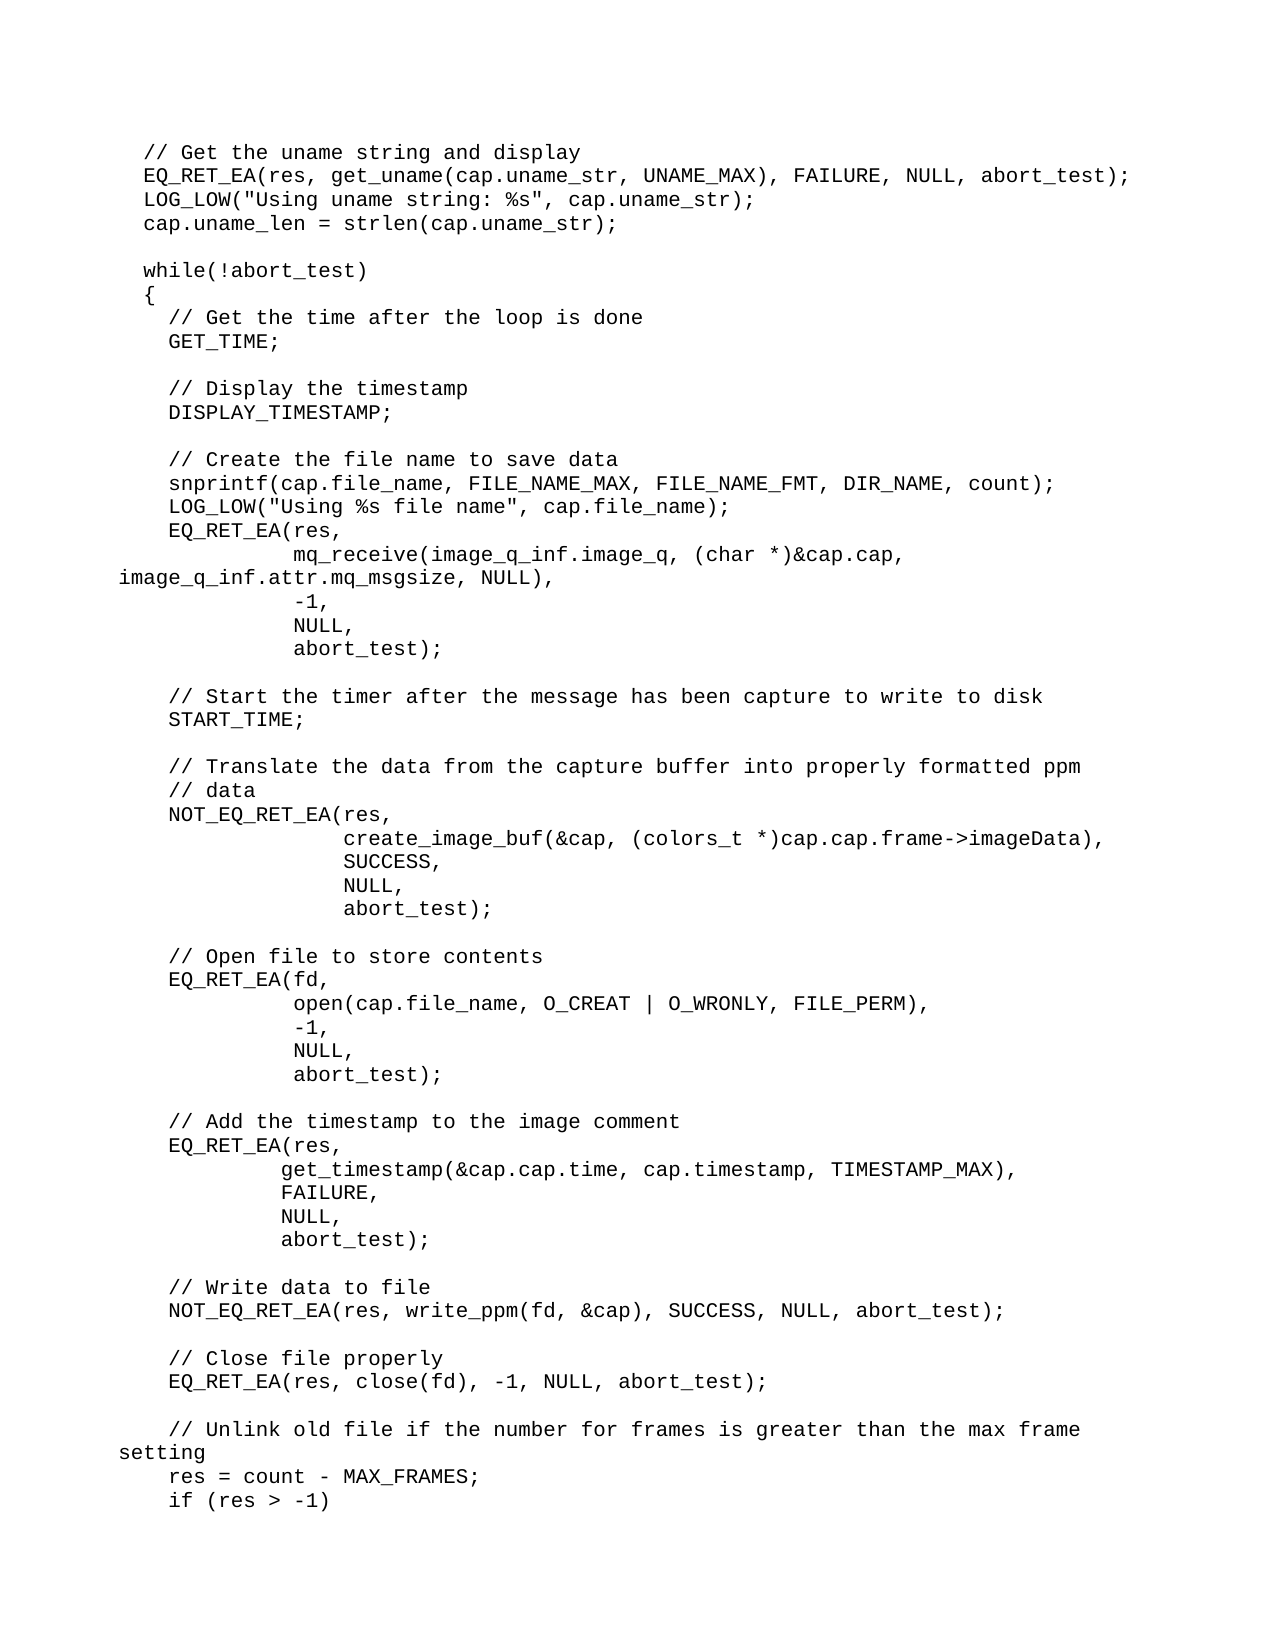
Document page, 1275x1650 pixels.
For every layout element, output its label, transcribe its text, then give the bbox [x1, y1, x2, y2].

text // Get the uname string and display [118, 142, 1157, 165]
text res = count - MAX_FRAMES; [118, 1466, 1157, 1489]
text -1, [118, 591, 1157, 615]
text GET_TIME; [118, 331, 1157, 354]
text // Create the file name to save data [118, 449, 1157, 473]
text // Close file properly [118, 1348, 1157, 1371]
text // Add the timestamp to the image comment [118, 1111, 1157, 1135]
text mq_receive(image_q_inf.image_q, (char *)&cap.cap, image_q_inf.attr.mq_msgsize, NULL), [118, 544, 1157, 591]
text EQ_RET_EA(fd, [118, 969, 1157, 993]
text SUCCESS, [118, 851, 1157, 875]
text EQ_RET_EA(res, get_uname(cap.uname_str, UNAME_MAX), FAILURE, NULL, abort_test); [118, 165, 1157, 189]
text { [118, 284, 1157, 307]
text EQ_RET_EA(res, [118, 1135, 1157, 1158]
text LOG_LOW("Using %s file name", cap.file_name); [118, 496, 1157, 520]
text open(cap.file_name, O_CREAT | O_WRONLY, FILE_PERM), [118, 993, 1157, 1017]
text NULL, [118, 1040, 1157, 1064]
text FAILURE, [118, 1182, 1157, 1206]
text EQ_RET_EA(res, close(fd), -1, NULL, abort_test); [118, 1371, 1157, 1395]
text // Start the timer after the message has been capture to write to disk [118, 686, 1157, 709]
text abort_test); [118, 1064, 1157, 1088]
text NULL, [118, 875, 1157, 898]
text LOG_LOW("Using uname string: %s", cap.uname_str); [118, 189, 1157, 213]
text -1, [118, 1017, 1157, 1040]
text create_image_buf(&cap, (colors_t *)cap.cap.frame->imageData), [118, 827, 1157, 851]
text // Write data to file [118, 1277, 1157, 1300]
text EQ_RET_EA(res, [118, 520, 1157, 544]
text abort_test); [118, 1229, 1157, 1253]
text get_timestamp(&cap.cap.time, cap.timestamp, TIMESTAMP_MAX), [118, 1158, 1157, 1182]
text // Get the time after the loop is done [118, 307, 1157, 331]
text NULL, [118, 615, 1157, 638]
text // data [118, 780, 1157, 804]
text NULL, [118, 1206, 1157, 1229]
text while(!abort_test) [118, 260, 1157, 284]
text START_TIME; [118, 709, 1157, 733]
text // Open file to store contents [118, 946, 1157, 969]
text abort_test); [118, 898, 1157, 922]
text // Display the timestamp [118, 378, 1157, 402]
text DISPLAY_TIMESTAMP; [118, 402, 1157, 426]
text abort_test); [118, 638, 1157, 662]
text NOT_EQ_RET_EA(res, write_ppm(fd, &cap), SUCCESS, NULL, abort_test); [118, 1300, 1157, 1324]
text NOT_EQ_RET_EA(res, [118, 804, 1157, 827]
text // Translate the data from the capture buffer into properly formatted ppm [118, 757, 1157, 780]
text snprintf(cap.file_name, FILE_NAME_MAX, FILE_NAME_FMT, DIR_NAME, count); [118, 473, 1157, 496]
text if (res > -1) [118, 1489, 1157, 1513]
text cap.uname_len = strlen(cap.uname_str); [118, 213, 1157, 236]
text // Unlink old file if the number for frames is greater than the max frame setting [118, 1419, 1157, 1466]
